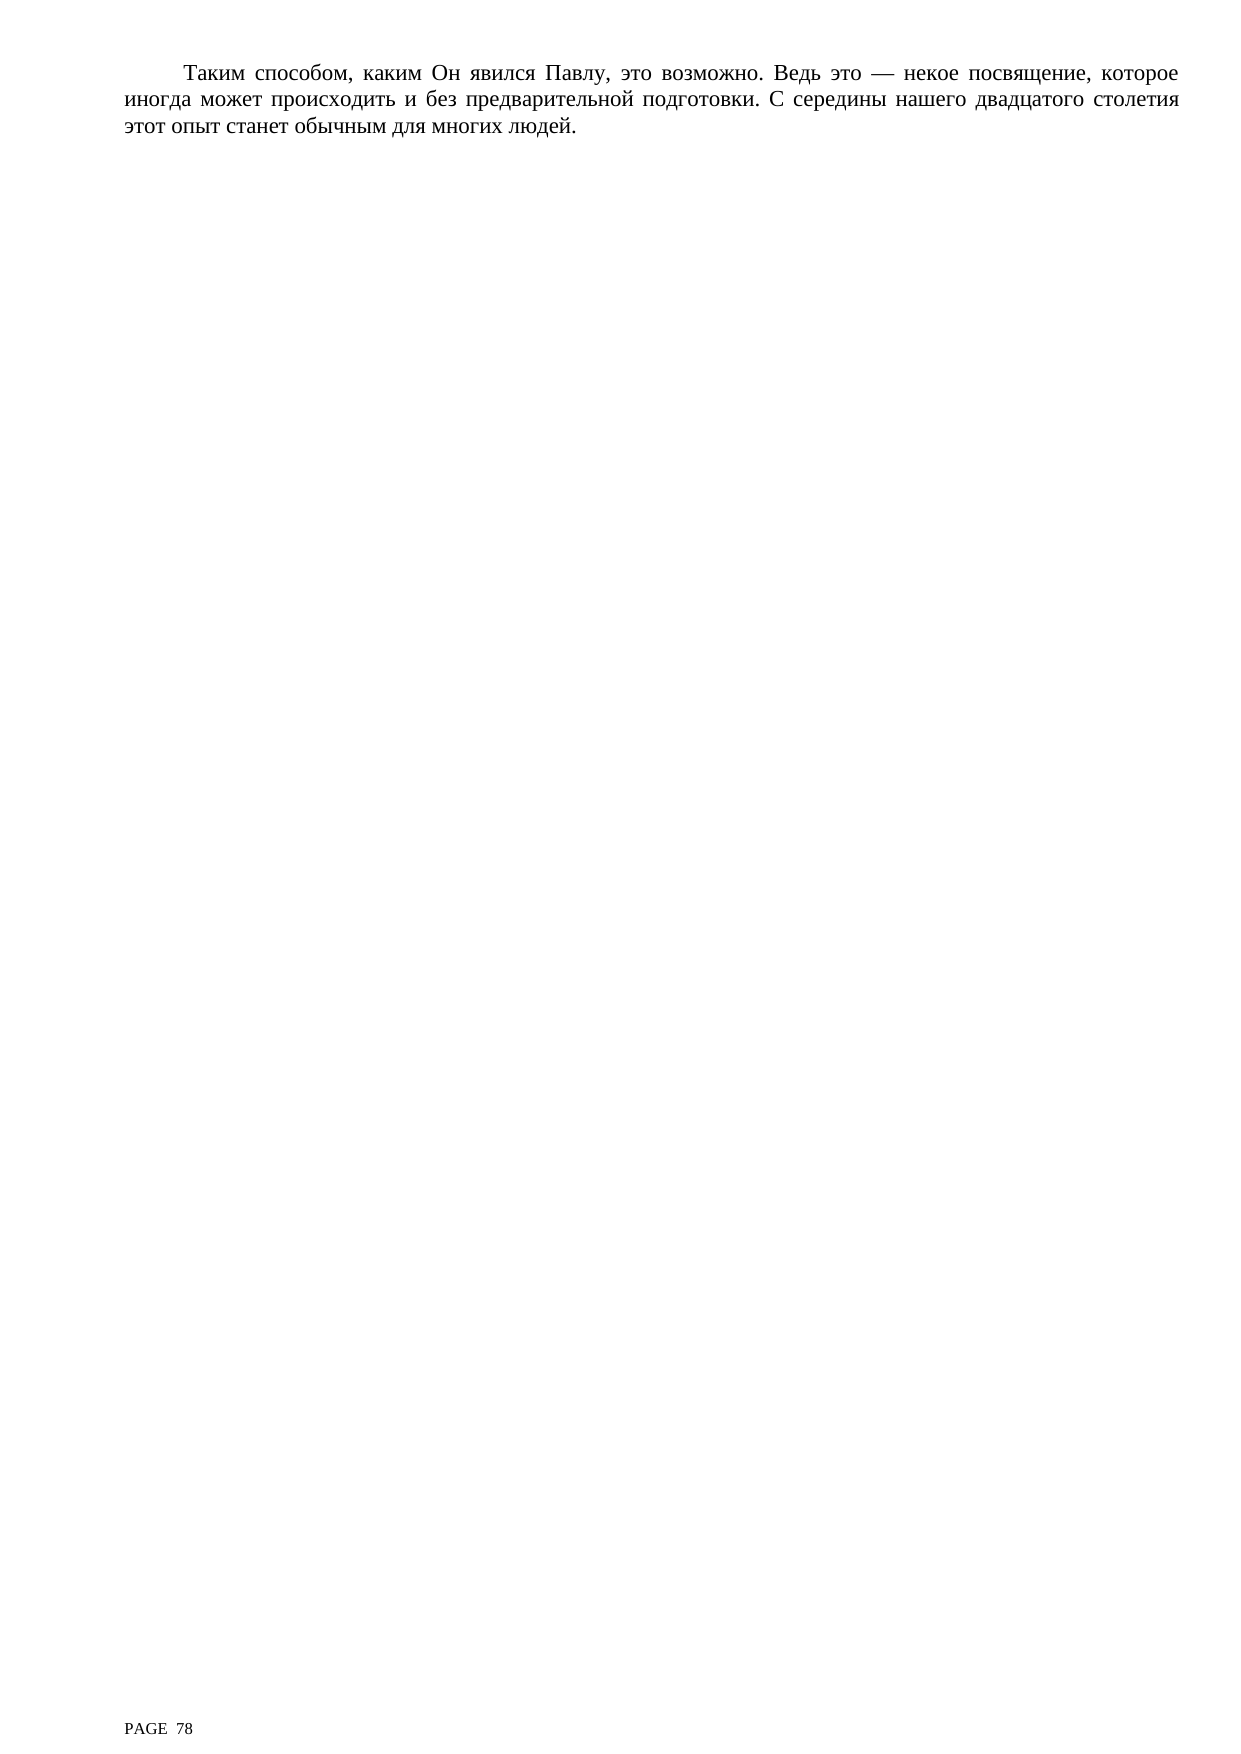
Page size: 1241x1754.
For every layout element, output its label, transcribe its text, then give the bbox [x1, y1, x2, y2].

text Таким способом, каким Он явился Павлу, это возможно. Ведь это — некое посвящение, которое иногда может происходить и без предварительной подготовки. С середины нашего двадцатого столетия этот опыт станет обычным для многих людей. [124, 59, 1181, 138]
